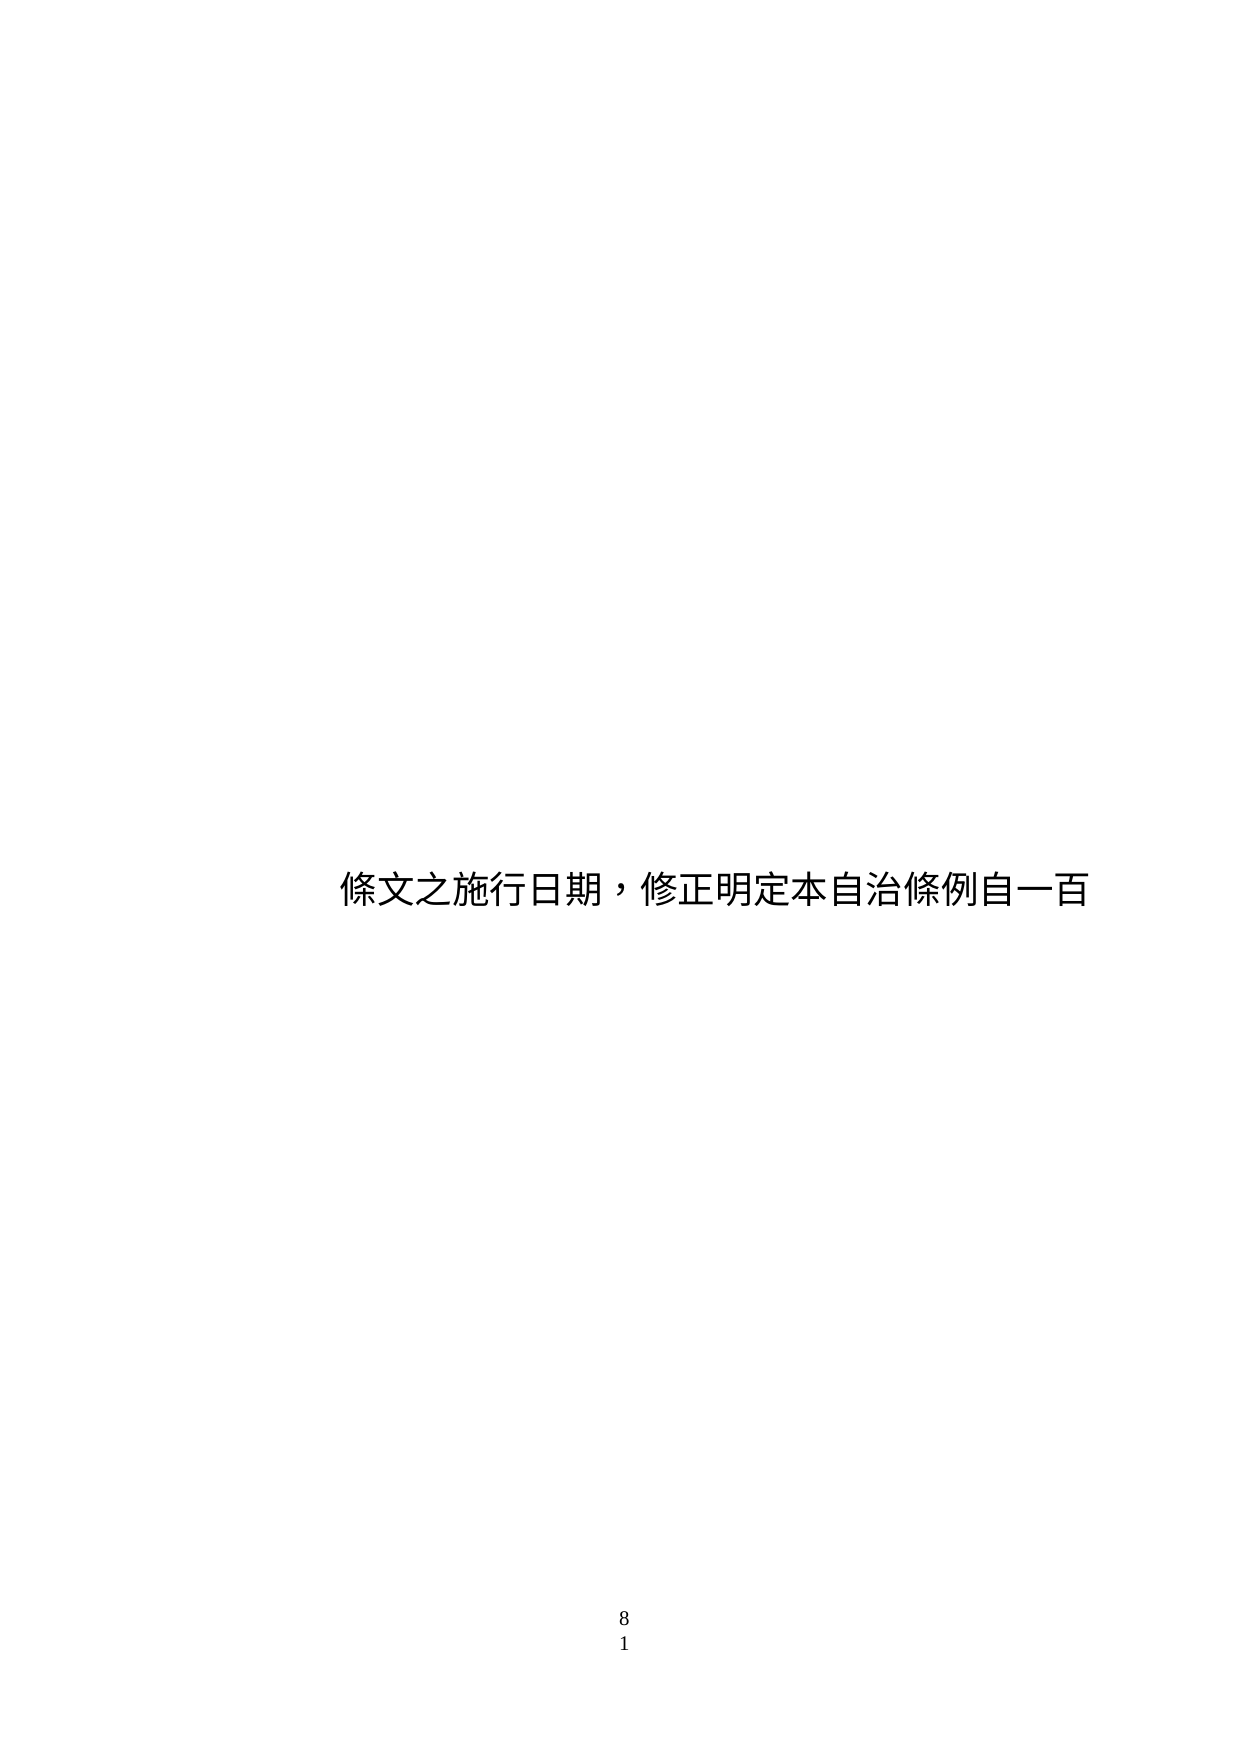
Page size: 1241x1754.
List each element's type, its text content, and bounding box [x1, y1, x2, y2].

text 條文之施行日期，修正明定本自治條例自一百 [192, 846, 1092, 908]
